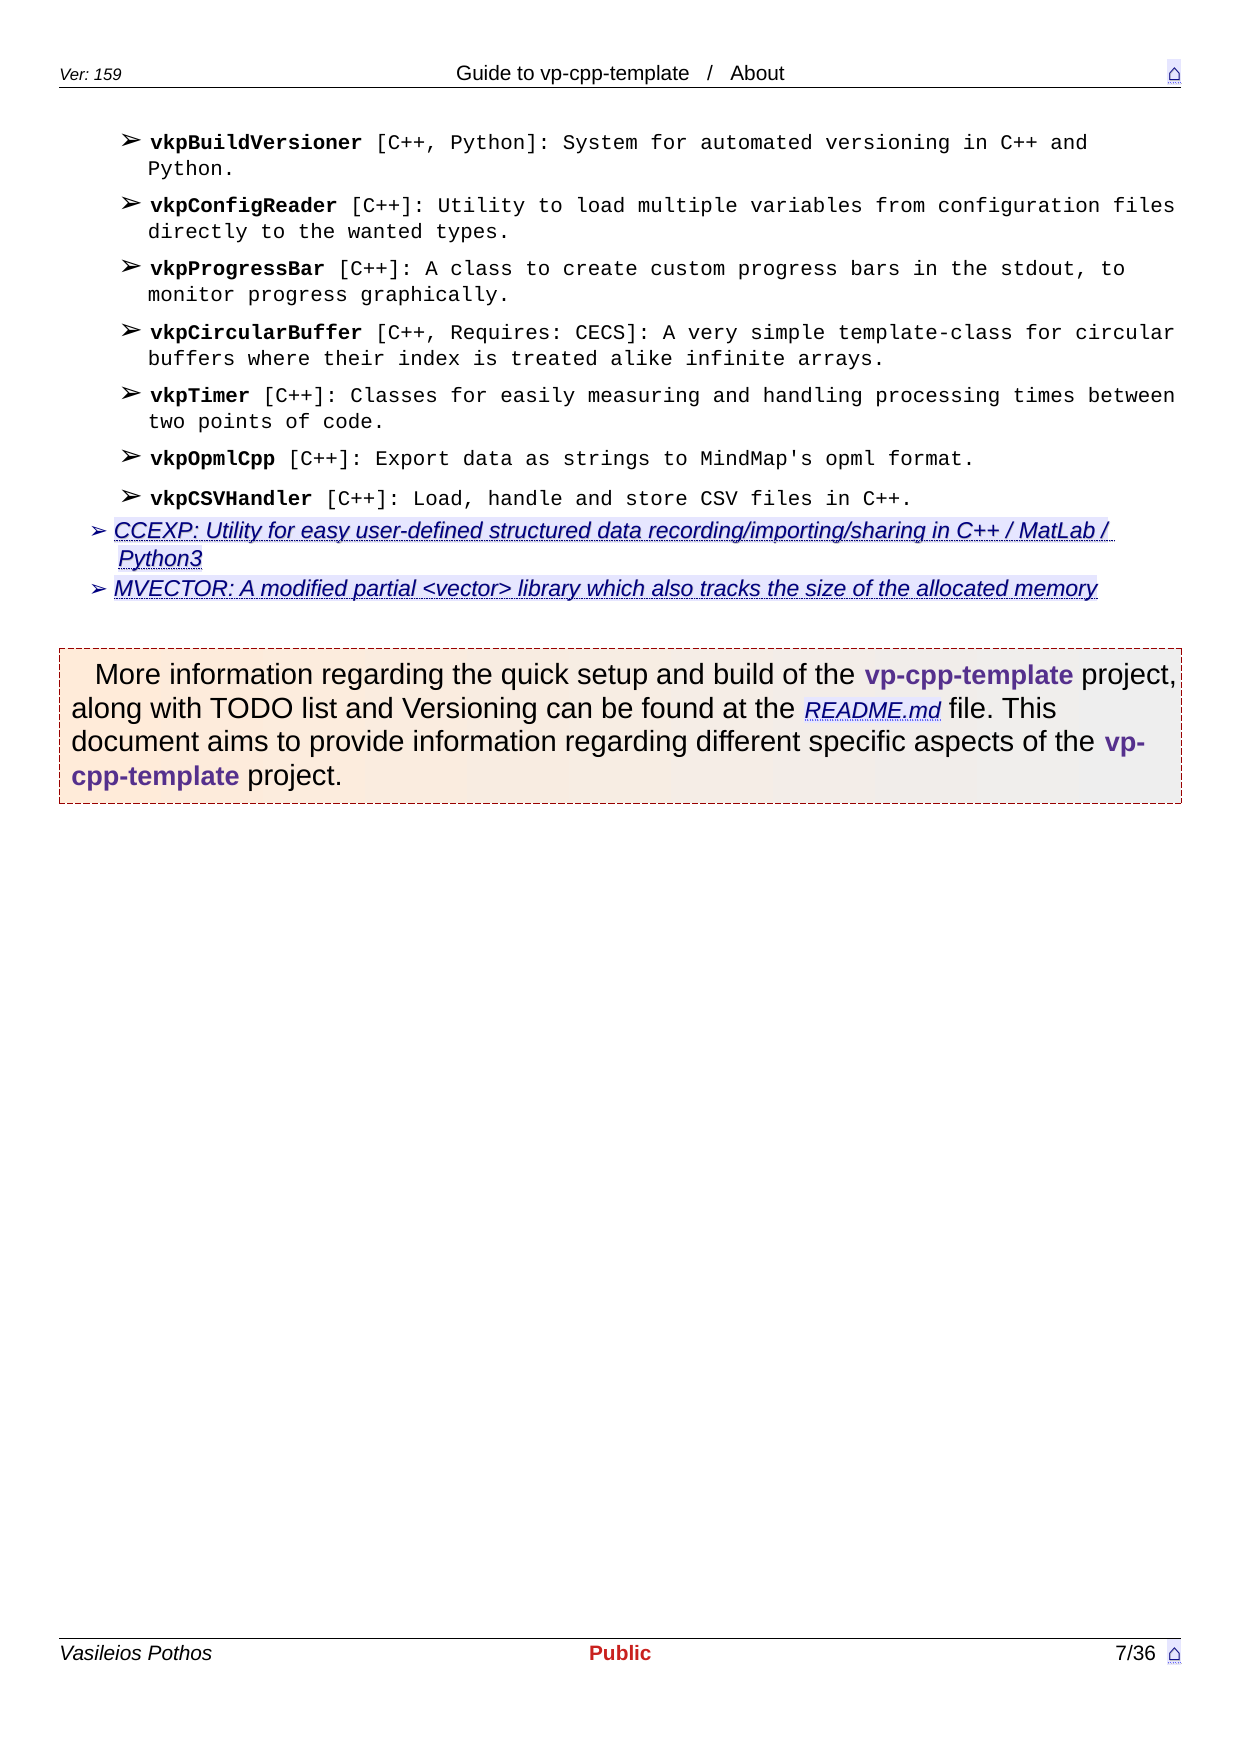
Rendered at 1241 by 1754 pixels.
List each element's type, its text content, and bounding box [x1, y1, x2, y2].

list CCEXP: Utility for easy user-defined structured data recording/importing/sharing in C++ / MatLab / Python3 [88, 514, 1181, 572]
list vkpConfigReader [C++]: Utility to load multiple variables from configuration files directly to the wanted types. [118, 181, 1181, 245]
text More information regarding the quick setup and build of the vp-cpp-template project, along with TODO list and Versioning can be found at the README.md file. This document aims to provide information regarding different specific aspects of the vp-cpp-template project. [59, 648, 1181, 803]
list vkpCircularBuffer [C++, Requires: CECS]: A very simple template-class for circular buffers where their index is treated alike infinite arrays. [118, 308, 1181, 371]
list vkpCSVHandler [C++]: Load, handle and store CSV files in C++. [118, 474, 1181, 514]
list vkpBuildVersioner [C++, Python]: System for automated versioning in C++ and Python. [118, 118, 1181, 181]
list vkpOpmlCpp [C++]: Export data as strings to MindMap's opml format. [118, 435, 1181, 474]
list MVECTOR: A modified partial <vector> library which also tracks the size of the allocated memory [88, 572, 1181, 603]
list vkpProgressBar [C++]: A class to create custom progress bars in the stdout, to monitor progress graphically. [118, 245, 1181, 308]
list vkpTimer [C++]: Classes for easily measuring and handling processing times between two points of code. [118, 371, 1181, 435]
